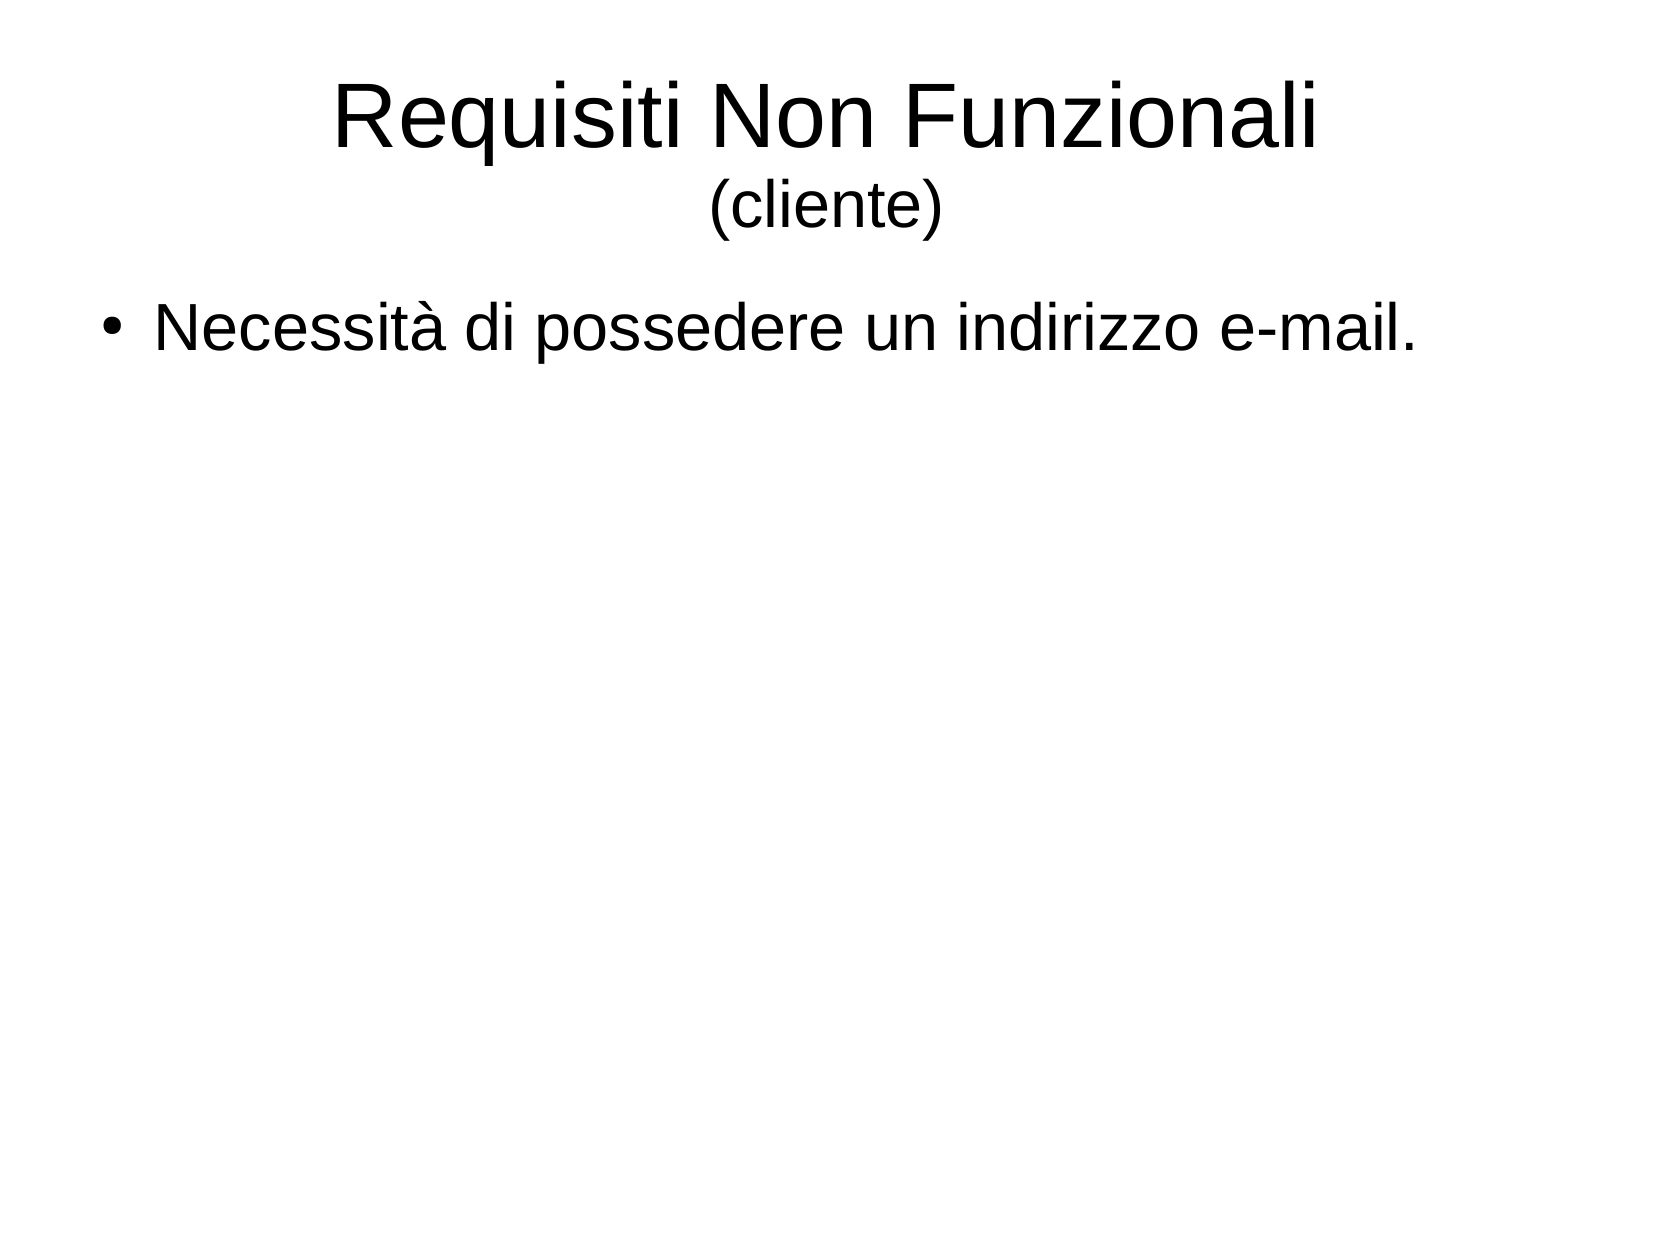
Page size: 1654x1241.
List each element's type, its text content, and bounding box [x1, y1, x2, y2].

list Necessità di possedere un indirizzo e-mail. [82, 290, 1571, 1010]
title Requisiti Non Funzionali (cliente) [82, 49, 1571, 257]
